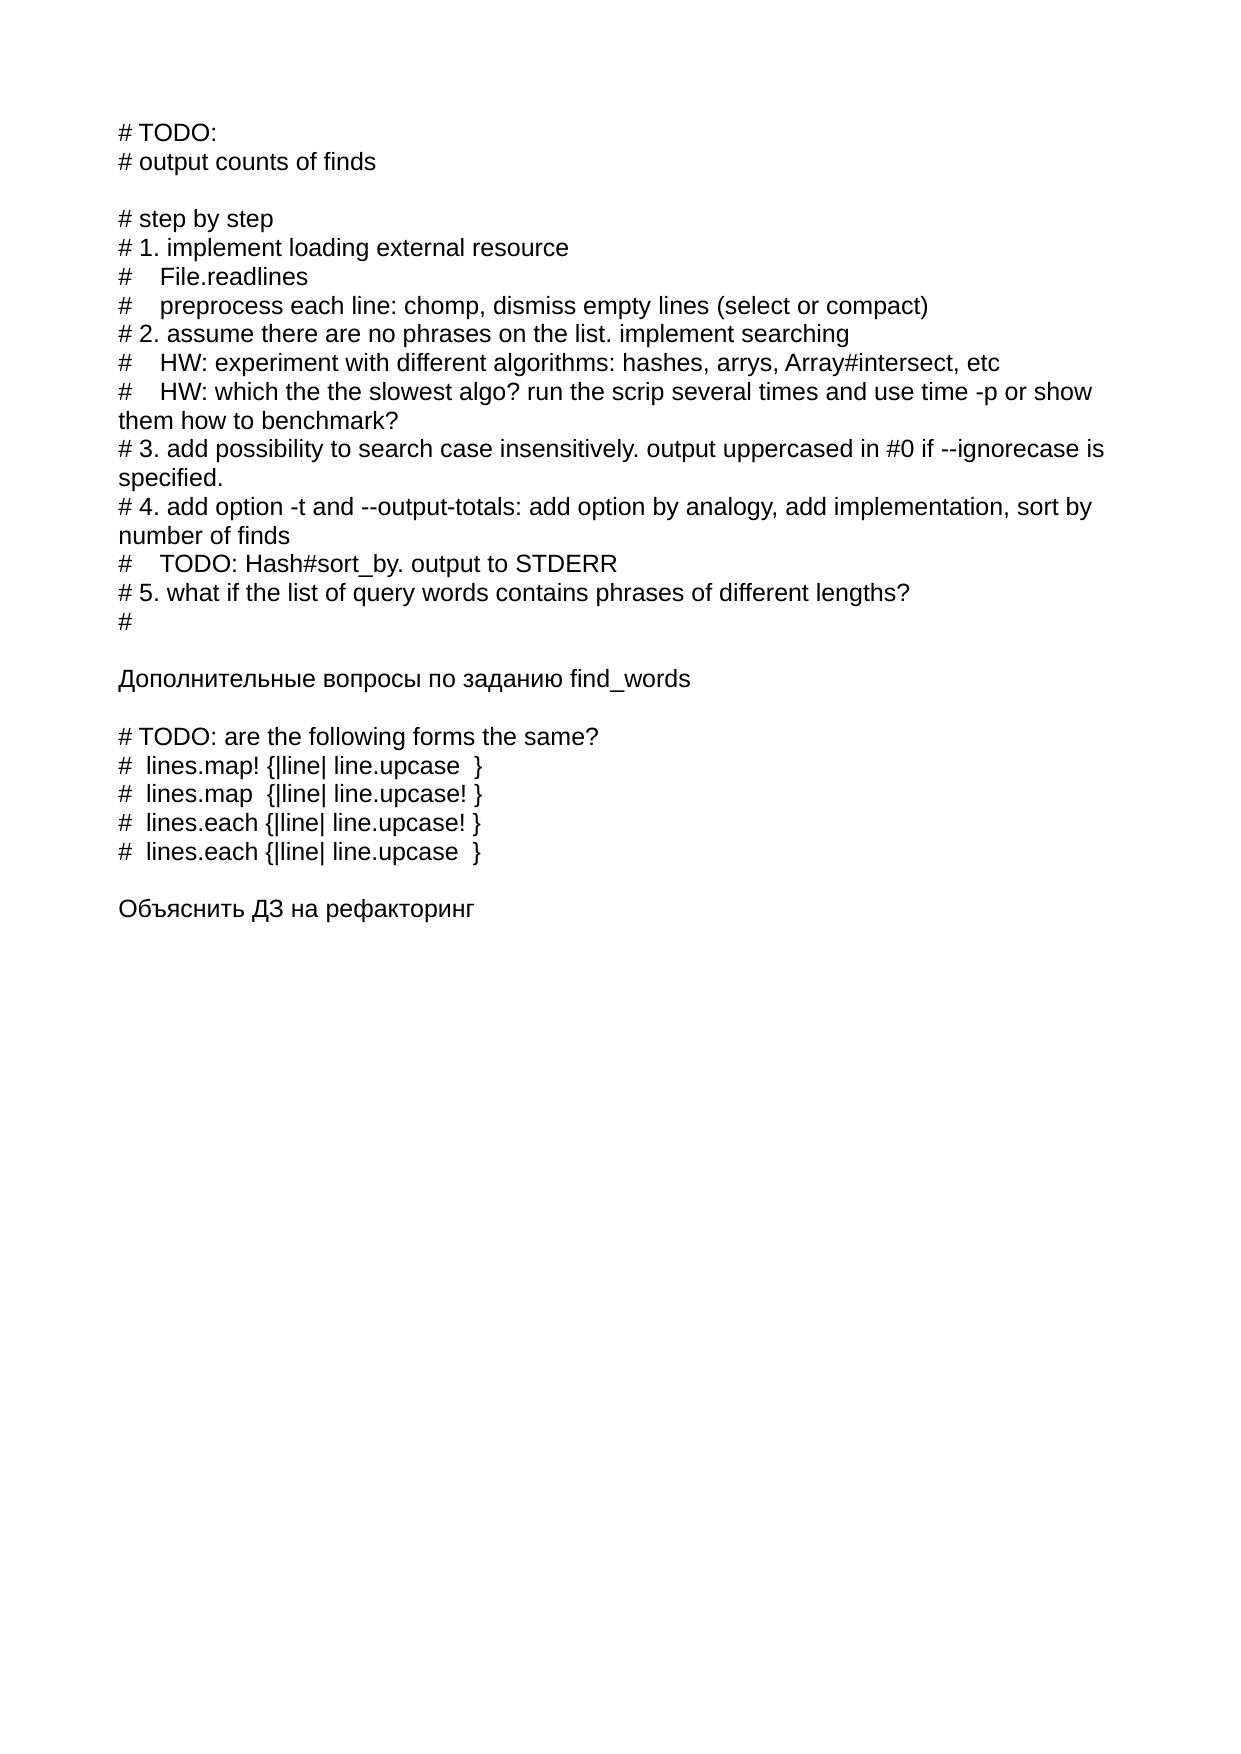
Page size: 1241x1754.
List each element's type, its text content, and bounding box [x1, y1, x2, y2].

text Дополнительные вопросы по заданию find_words [118, 664, 1122, 693]
text # 3. add possibility to search case insensitively. output uppercased in #0 if --ignorecase is specified. [118, 434, 1122, 492]
text # HW: experiment with different algorithms: hashes, arrys, Array#intersect, etc [118, 348, 1122, 377]
text # lines.each {|line| line.upcase! } [118, 808, 1122, 837]
text # TODO: [118, 118, 1122, 147]
text # step by step [118, 204, 1122, 233]
text # 5. what if the list of query words contains phrases of different lengths? [118, 578, 1122, 607]
text # lines.map! {|line| line.upcase } [118, 751, 1122, 779]
text # TODO: are the following forms the same? [118, 722, 1122, 751]
text # [118, 607, 1122, 636]
text # File.readlines [118, 262, 1122, 291]
text # preprocess each line: chomp, dismiss empty lines (select or compact) [118, 291, 1122, 319]
text # lines.map {|line| line.upcase! } [118, 779, 1122, 808]
text # lines.each {|line| line.upcase } [118, 837, 1122, 866]
text # HW: which the the slowest algo? run the scrip several times and use time -p or show them how to benchmark? [118, 377, 1122, 434]
text # 1. implement loading external resource [118, 233, 1122, 262]
text # TODO: Hash#sort_by. output to STDERR [118, 549, 1122, 578]
text Объяснить ДЗ на рефакторинг [118, 894, 1122, 923]
text # 4. add option -t and --output-totals: add option by analogy, add implementation, sort by number of finds [118, 492, 1122, 549]
text # 2. assume there are no phrases on the list. implement searching [118, 319, 1122, 348]
text # output counts of finds [118, 147, 1122, 176]
